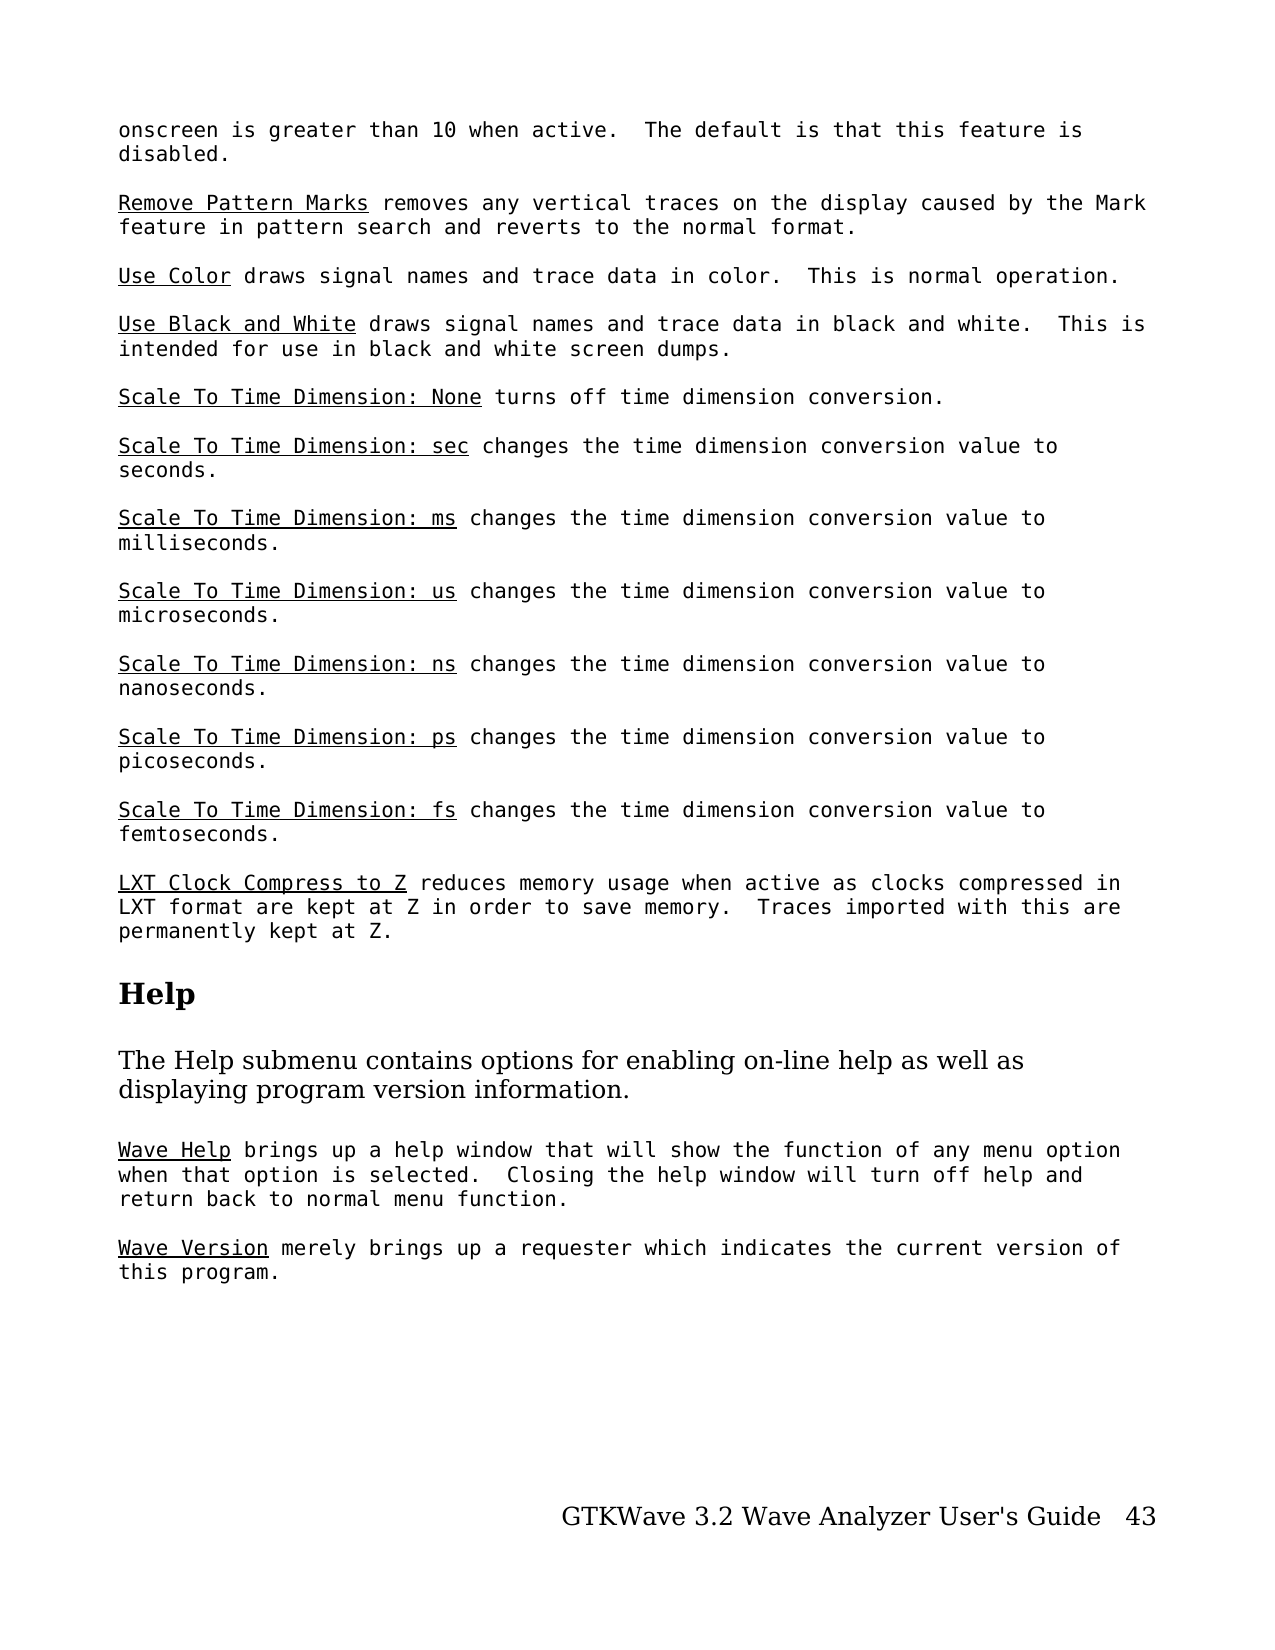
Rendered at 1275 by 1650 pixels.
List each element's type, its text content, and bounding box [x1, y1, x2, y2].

text Wave Version merely brings up a requester which indicates the current version of this program. [118, 1236, 1157, 1284]
text Scale To Time Dimension: ms changes the time dimension conversion value to milliseconds. [118, 506, 1157, 555]
text Scale To Time Dimension: us changes the time dimension conversion value to microseconds. [118, 579, 1157, 628]
text Wave Help brings up a help window that will show the function of any menu option when that option is selected. Closing the help window will turn off help and return back to normal menu function. [118, 1138, 1157, 1211]
text Help [118, 977, 1157, 1012]
text Scale To Time Dimension: sec changes the time dimension conversion value to seconds. [118, 434, 1157, 482]
text Scale To Time Dimension: None turns off time dimension conversion. [118, 385, 1157, 409]
text LXT Clock Compress to Z reduces memory usage when active as clocks compressed in LXT format are kept at Z in order to save memory. Traces imported with this are permanently kept at Z. [118, 871, 1157, 943]
text Scale To Time Dimension: ns changes the time dimension conversion value to nanoseconds. [118, 652, 1157, 701]
text onscreen is greater than 10 when active. The default is that this feature is disabled. [118, 118, 1157, 167]
text Remove Pattern Marks removes any vertical traces on the display caused by the Mark feature in pattern search and reverts to the normal format. [118, 191, 1157, 239]
text Use Color draws signal names and trace data in color. This is normal operation. [118, 264, 1157, 288]
text Scale To Time Dimension: fs changes the time dimension conversion value to femtoseconds. [118, 798, 1157, 846]
text The Help submenu contains options for enabling on-line help as well as displaying program version information. [118, 1046, 1157, 1104]
text Scale To Time Dimension: ps changes the time dimension conversion value to picoseconds. [118, 725, 1157, 773]
text Use Black and White draws signal names and trace data in black and white. This is intended for use in black and white screen dumps. [118, 312, 1157, 361]
